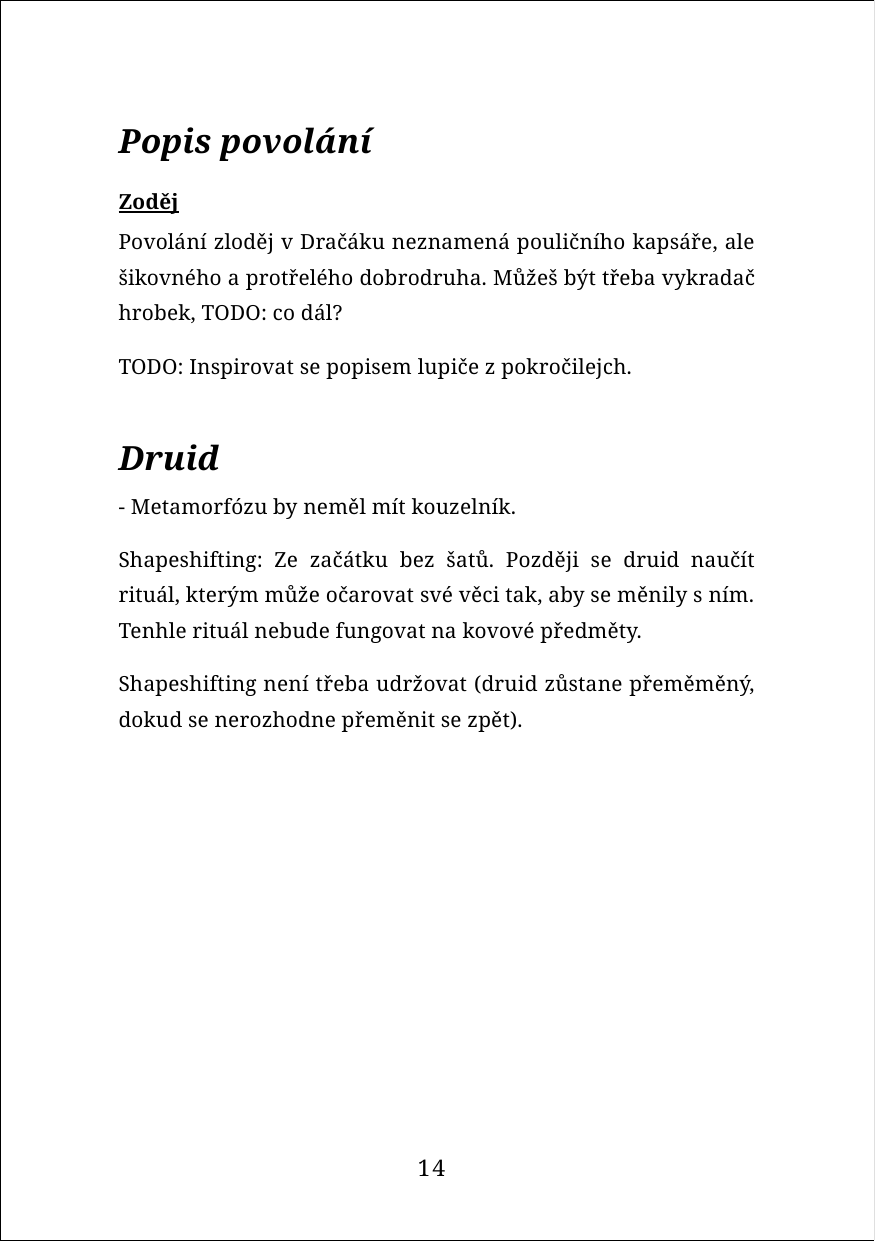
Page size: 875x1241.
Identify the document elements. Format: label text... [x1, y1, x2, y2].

subtitle Zoděj [118, 187, 756, 216]
subtitle Popis povolání [118, 118, 756, 164]
text Povolání zloděj v Dračáku neznamená pouličního kapsáře, ale šikovného a protřelého dobrodruha. Můžeš být třeba vykradač hrobek, TODO: co dál? [118, 227, 756, 327]
text TODO: Inspirovat se popisem lupiče z pokročilejch. [118, 352, 756, 380]
text - Metamorfózu by neměl mít kouzelník. [118, 492, 756, 520]
text Shapeshifting: Ze začátku bez šatů. Později se druid naučít rituál, kterým může očarovat své věci tak, aby se měnily s ním. Tenhle rituál nebude fungovat na kovové předměty. [118, 545, 756, 644]
subtitle Druid [118, 434, 756, 480]
text Shapeshifting není třeba udržovat (druid zůstane přeměměný, dokud se nerozhodne přeměnit se zpět). [118, 669, 756, 733]
